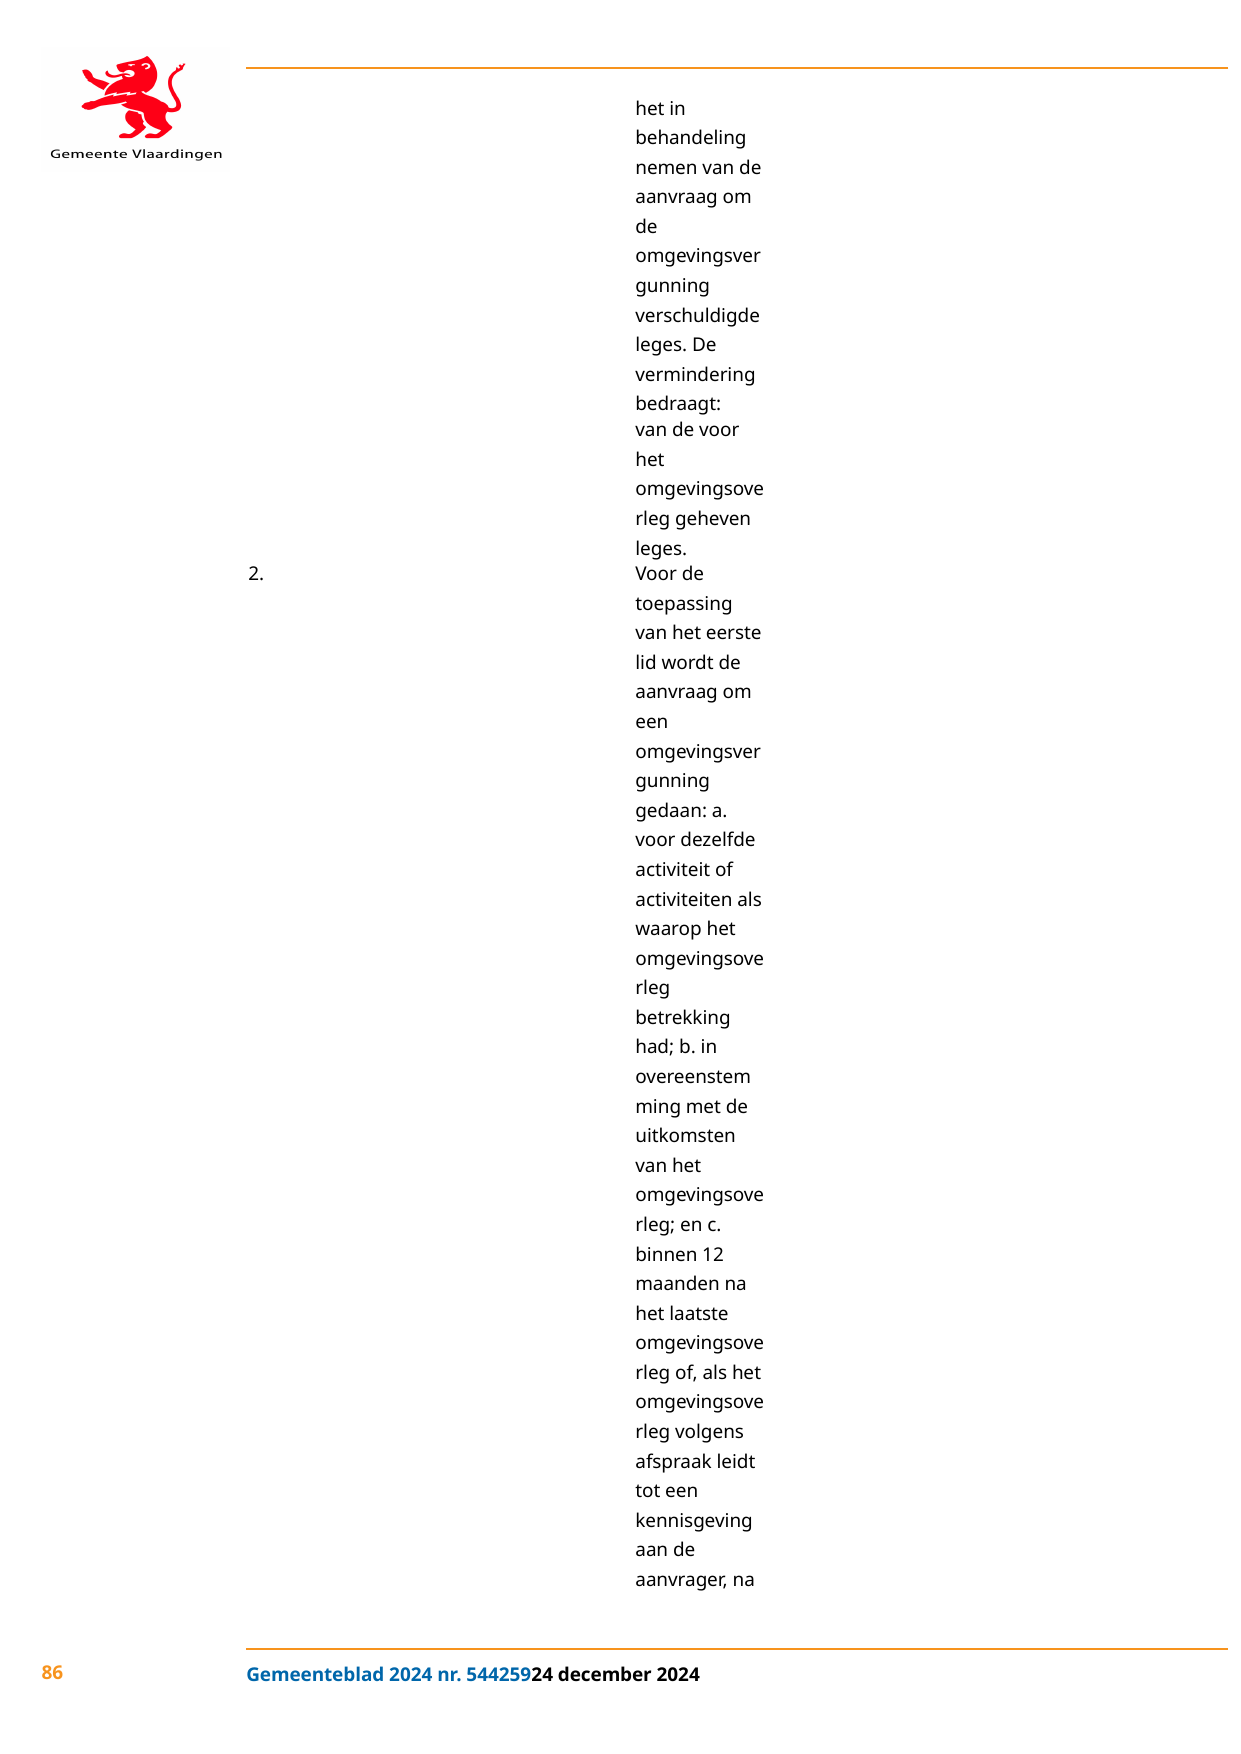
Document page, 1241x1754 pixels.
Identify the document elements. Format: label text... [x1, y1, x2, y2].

table_cell van de voor het omgevingsoverleg geheven leges. [635, 416, 764, 560]
table_cell [506, 416, 635, 560]
table_cell [248, 416, 377, 560]
table_cell [764, 95, 893, 416]
table_cell [506, 95, 635, 416]
table_cell [894, 560, 1022, 1592]
table_cell [248, 95, 377, 416]
table_cell [1023, 560, 1152, 1592]
table_cell [377, 95, 506, 416]
table_cell [894, 416, 1022, 560]
table_cell het in behandeling nemen van de aanvraag om de omgevingsvergunning verschuldigde leges. De vermindering bedraagt: [635, 95, 764, 416]
table_cell [506, 560, 635, 1592]
table_cell [377, 416, 506, 560]
table_cell Voor de toepassing van het eerste lid wordt de aanvraag om een omgevingsvergunning gedaan: a. voor dezelfde activiteit of activiteiten als waarop het omgevingsoverleg betrekking had; b. in overeenstemming met de uitkomsten van het omgevingsoverleg; en c. binnen 12 maanden na het laatste omgevingsoverleg of, als het omgevingsoverleg volgens afspraak leidt tot een kennisgeving aan de aanvrager, na [635, 560, 764, 1592]
table_cell [377, 560, 506, 1592]
table_cell [764, 416, 893, 560]
table_cell [1023, 95, 1152, 416]
table_cell 2. [248, 560, 377, 1592]
table_cell [764, 560, 893, 1592]
picture [41, 47, 231, 172]
table_cell [1023, 416, 1152, 560]
table_cell [894, 95, 1022, 416]
